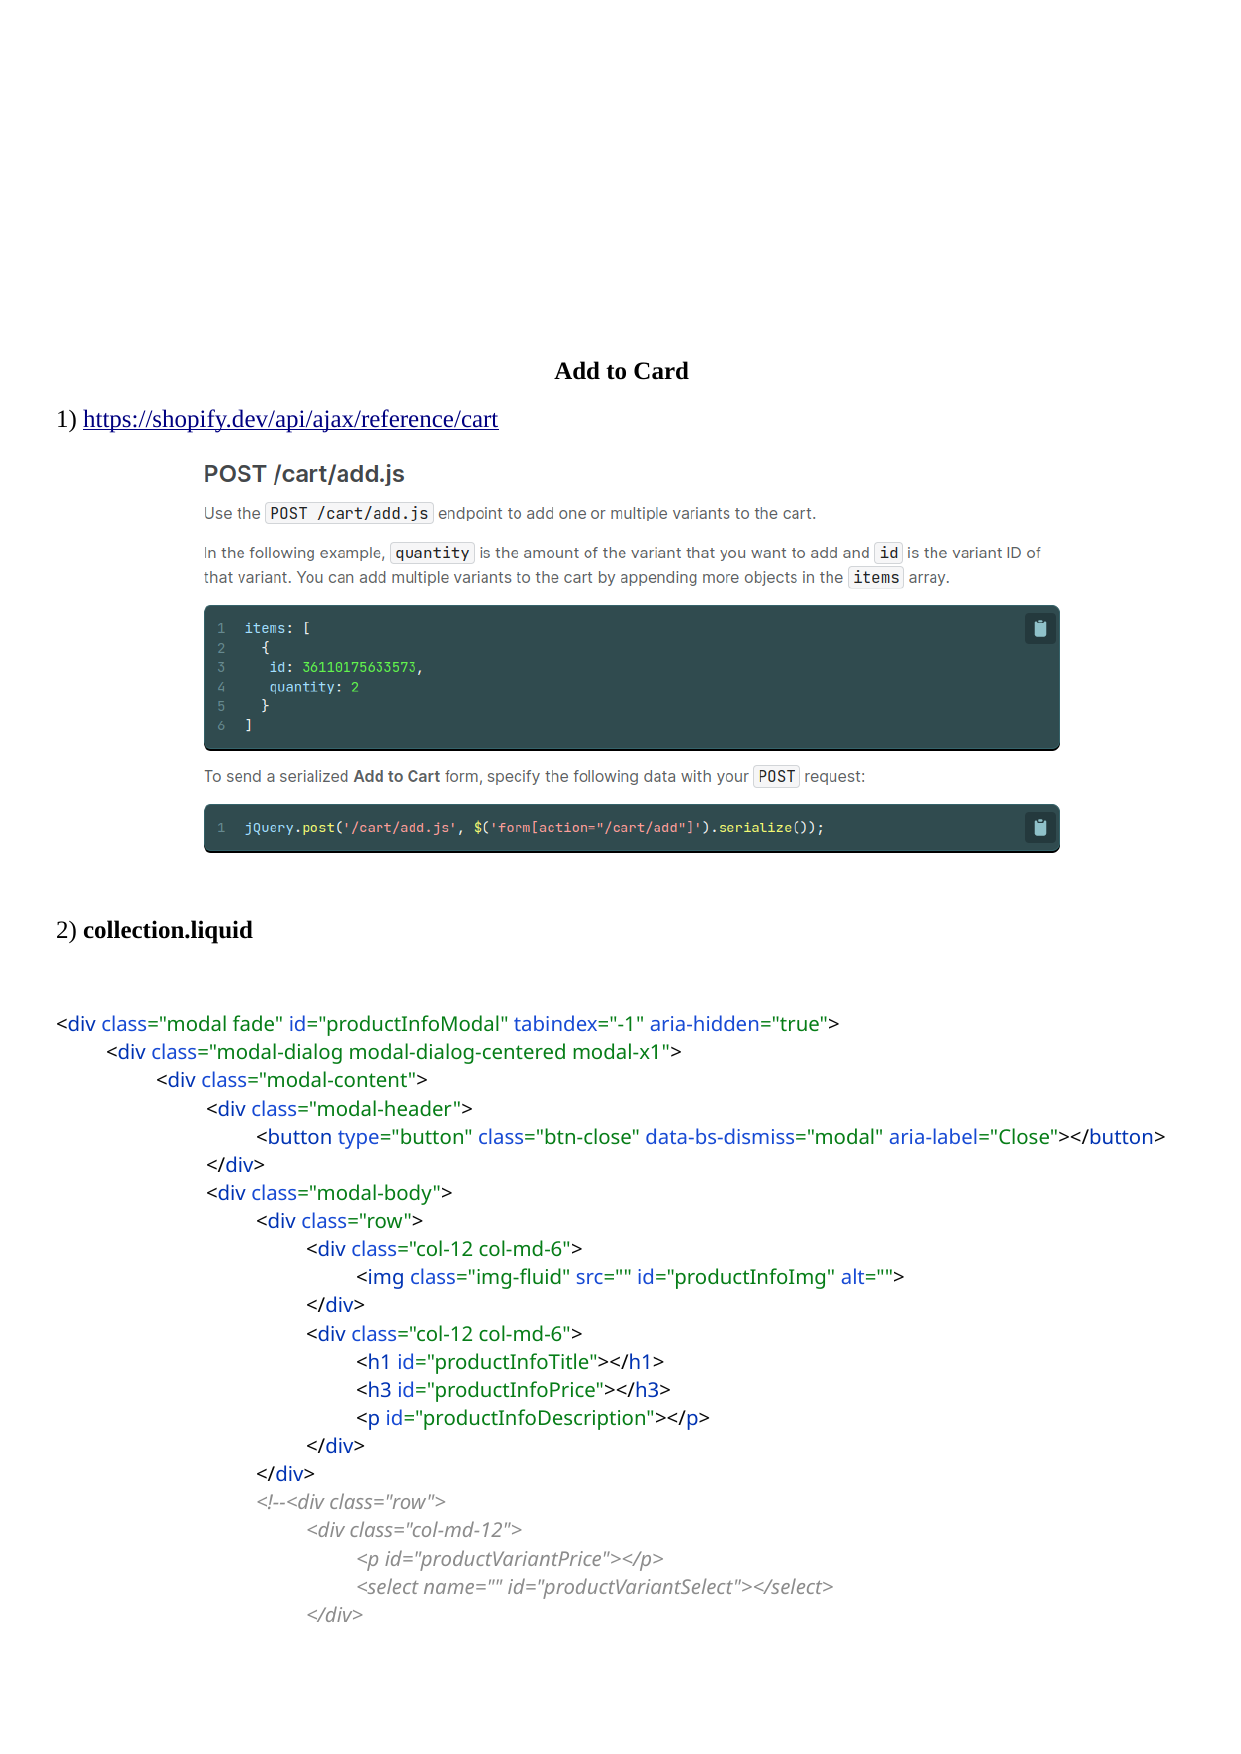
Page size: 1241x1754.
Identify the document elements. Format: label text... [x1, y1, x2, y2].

picture [171, 451, 1073, 863]
text <div class="modal-header"> [56, 1094, 1187, 1122]
text </div> [56, 1291, 1187, 1319]
text </div> [56, 1600, 1187, 1628]
text <img class="img-fluid" src="" id="productInfoImg" alt=""> [56, 1263, 1187, 1291]
text <h3 id="productInfoPrice"></h3> [56, 1375, 1187, 1403]
text <!--<div class="row"> [56, 1488, 1187, 1516]
text </div> [56, 1432, 1187, 1460]
text 1) https://shopify.dev/api/ajax/reference/cart [56, 404, 1187, 432]
text Add to Card [56, 356, 1187, 385]
text <button type="button" class="btn-close" data-bs-dismiss="modal" aria-label="Close"></button> [56, 1122, 1187, 1150]
text <p id="productVariantPrice"></p> [56, 1544, 1187, 1572]
text 2) collection.liquid [56, 915, 1187, 943]
text <div class="modal-body"> [56, 1178, 1187, 1207]
text </div> [56, 1460, 1187, 1488]
text <p id="productInfoDescription"></p> [56, 1403, 1187, 1432]
text <div class="row"> [56, 1207, 1187, 1235]
text <div class="modal-content"> [56, 1066, 1187, 1094]
text </div> [56, 1150, 1187, 1178]
text <div class="modal fade" id="productInfoModal" tabindex="-1" aria-hidden="true"> [56, 1010, 1187, 1038]
text <div class="col-12 col-md-6"> [56, 1235, 1187, 1263]
text <div class="modal-dialog modal-dialog-centered modal-x1"> [56, 1038, 1187, 1066]
text <h1 id="productInfoTitle"></h1> [56, 1347, 1187, 1375]
text <div class="col-12 col-md-6"> [56, 1319, 1187, 1347]
text <select name="" id="productVariantSelect"></select> [56, 1572, 1187, 1600]
text <div class="col-md-12"> [56, 1516, 1187, 1544]
